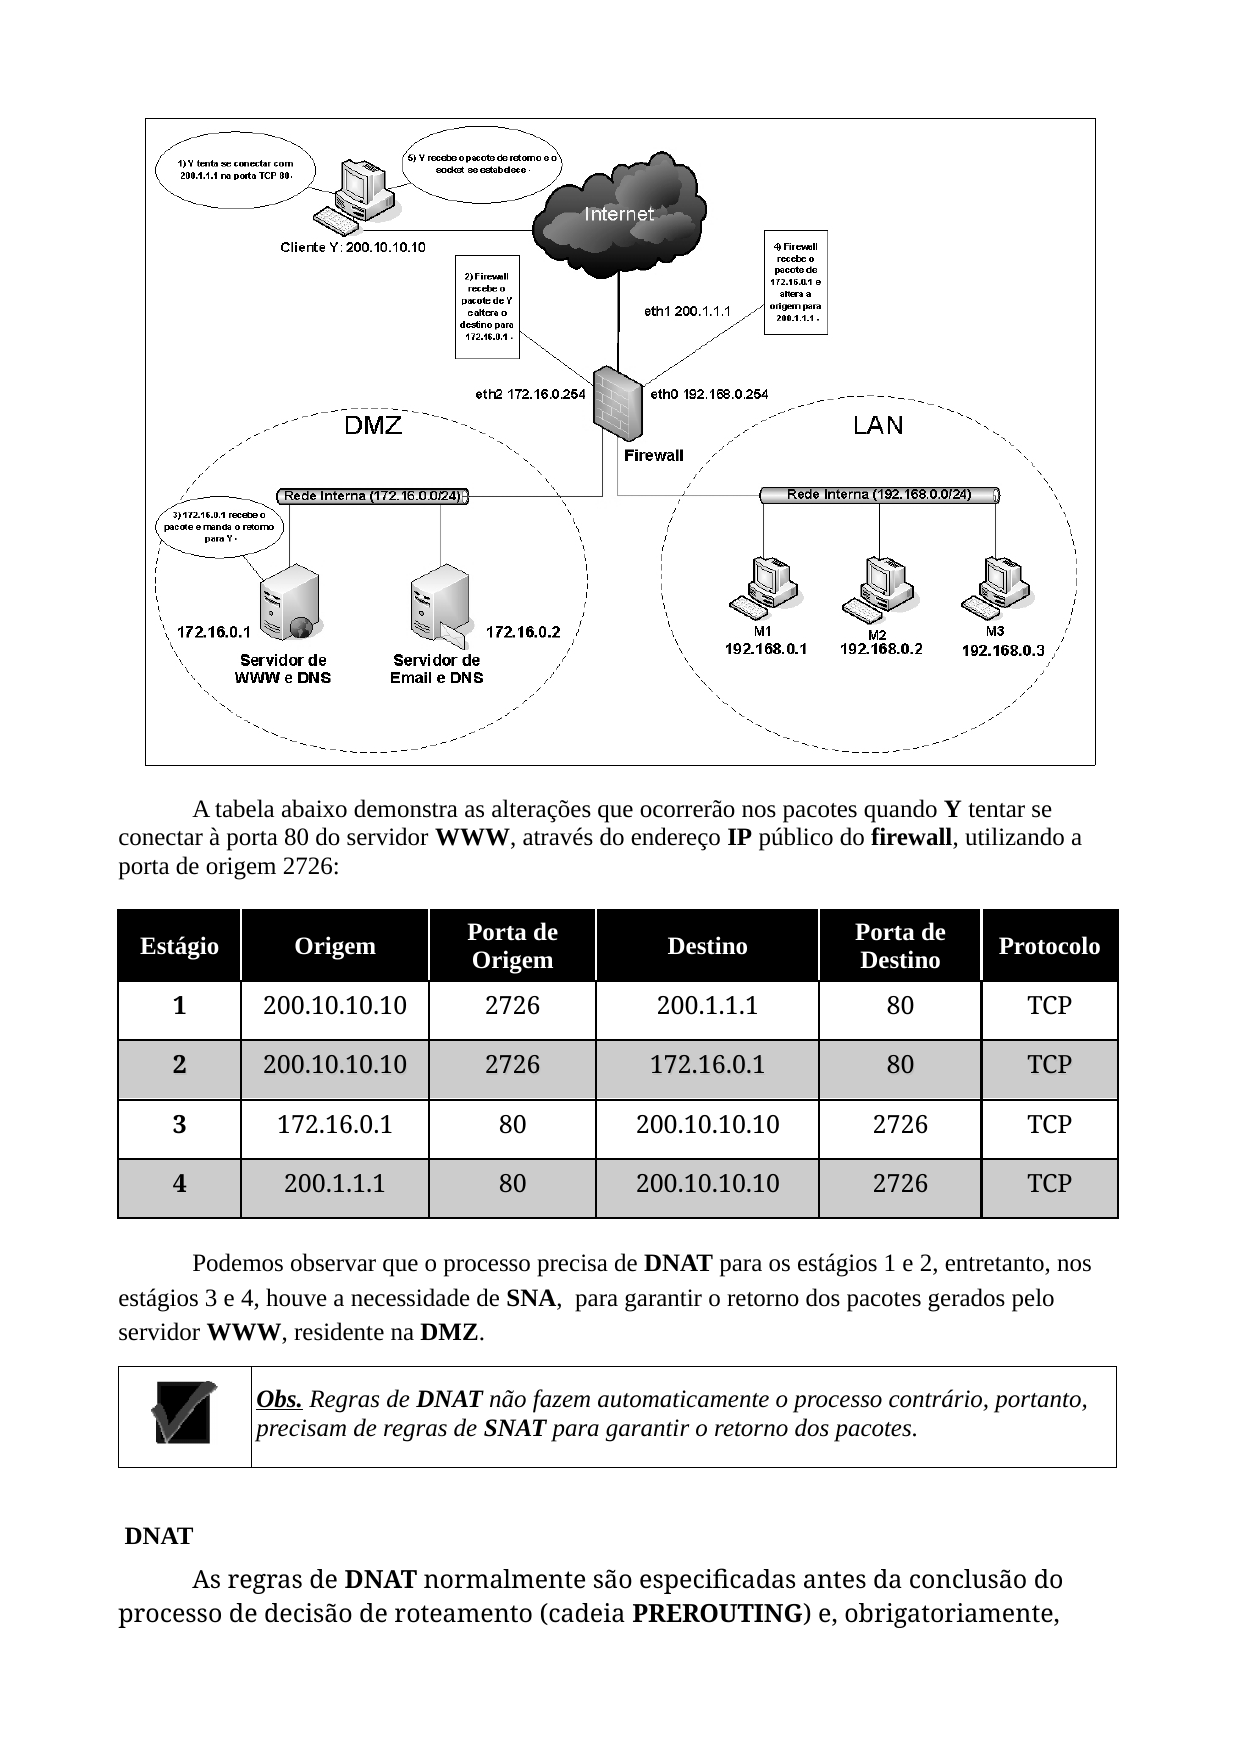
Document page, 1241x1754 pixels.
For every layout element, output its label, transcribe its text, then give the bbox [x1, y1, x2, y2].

text A tabela abaixo demonstra as alterações que ocorrerão nos pacotes quando Y tentar se conectar à porta 80 do servidor WWW, através do endereço IP público do firewall, utilizando a porta de origem 2726: [118, 794, 1122, 880]
table_cell 2726 [430, 982, 595, 1039]
table_header [119, 1367, 251, 1467]
table_cell TCP [983, 1160, 1117, 1217]
table_cell 2 [119, 1041, 240, 1098]
text Podemos observar que o processo precisa de DNAT para os estágios 1 e 2, entretanto, nos estágios 3 e 4, houve a necessidade de SNA, para garantir o retorno dos pacotes gerados pelo servidor WWW, residente na DMZ. [118, 1248, 1122, 1346]
table_cell 200.10.10.10 [242, 982, 428, 1039]
table_cell 2726 [820, 1160, 980, 1217]
table_cell 80 [820, 982, 980, 1039]
table_cell 80 [430, 1160, 595, 1217]
table_header Destino [597, 911, 818, 980]
table_cell 200.10.10.10 [597, 1160, 818, 1217]
table_cell TCP [983, 1101, 1117, 1158]
subtitle DNAT [118, 1521, 1122, 1550]
table_cell TCP [983, 982, 1117, 1039]
table_cell 172.16.0.1 [597, 1041, 818, 1098]
table_cell 1 [119, 982, 240, 1039]
table_cell TCP [983, 1041, 1117, 1098]
table_cell 2726 [820, 1101, 980, 1158]
table_header Protocolo [983, 911, 1117, 980]
table_header Porta de Destino [820, 911, 980, 980]
text As regras de DNAT normalmente são especificadas antes da conclusão do processo de decisão de roteamento (cadeia PREROUTING) e, obrigatoriamente, [118, 1562, 1122, 1630]
table_cell 80 [820, 1041, 980, 1098]
table_cell 200.10.10.10 [597, 1101, 818, 1158]
table_cell 2726 [430, 1041, 595, 1098]
table_cell 172.16.0.1 [242, 1101, 428, 1158]
table_header Estágio [119, 911, 240, 980]
table_header Obs. Regras de DNAT não fazem automaticamente o processo contrário, portanto, precisam de regras de SNAT para garantir o retorno dos pacotes. [252, 1367, 1116, 1467]
table_header Origem [242, 911, 428, 980]
table_cell 4 [119, 1160, 240, 1217]
table_cell 3 [119, 1101, 240, 1158]
table_cell 200.10.10.10 [242, 1041, 428, 1098]
table_header Porta de Origem [430, 911, 595, 980]
table_cell 80 [430, 1101, 595, 1158]
table_cell 200.1.1.1 [242, 1160, 428, 1217]
table_cell 200.1.1.1 [597, 982, 818, 1039]
